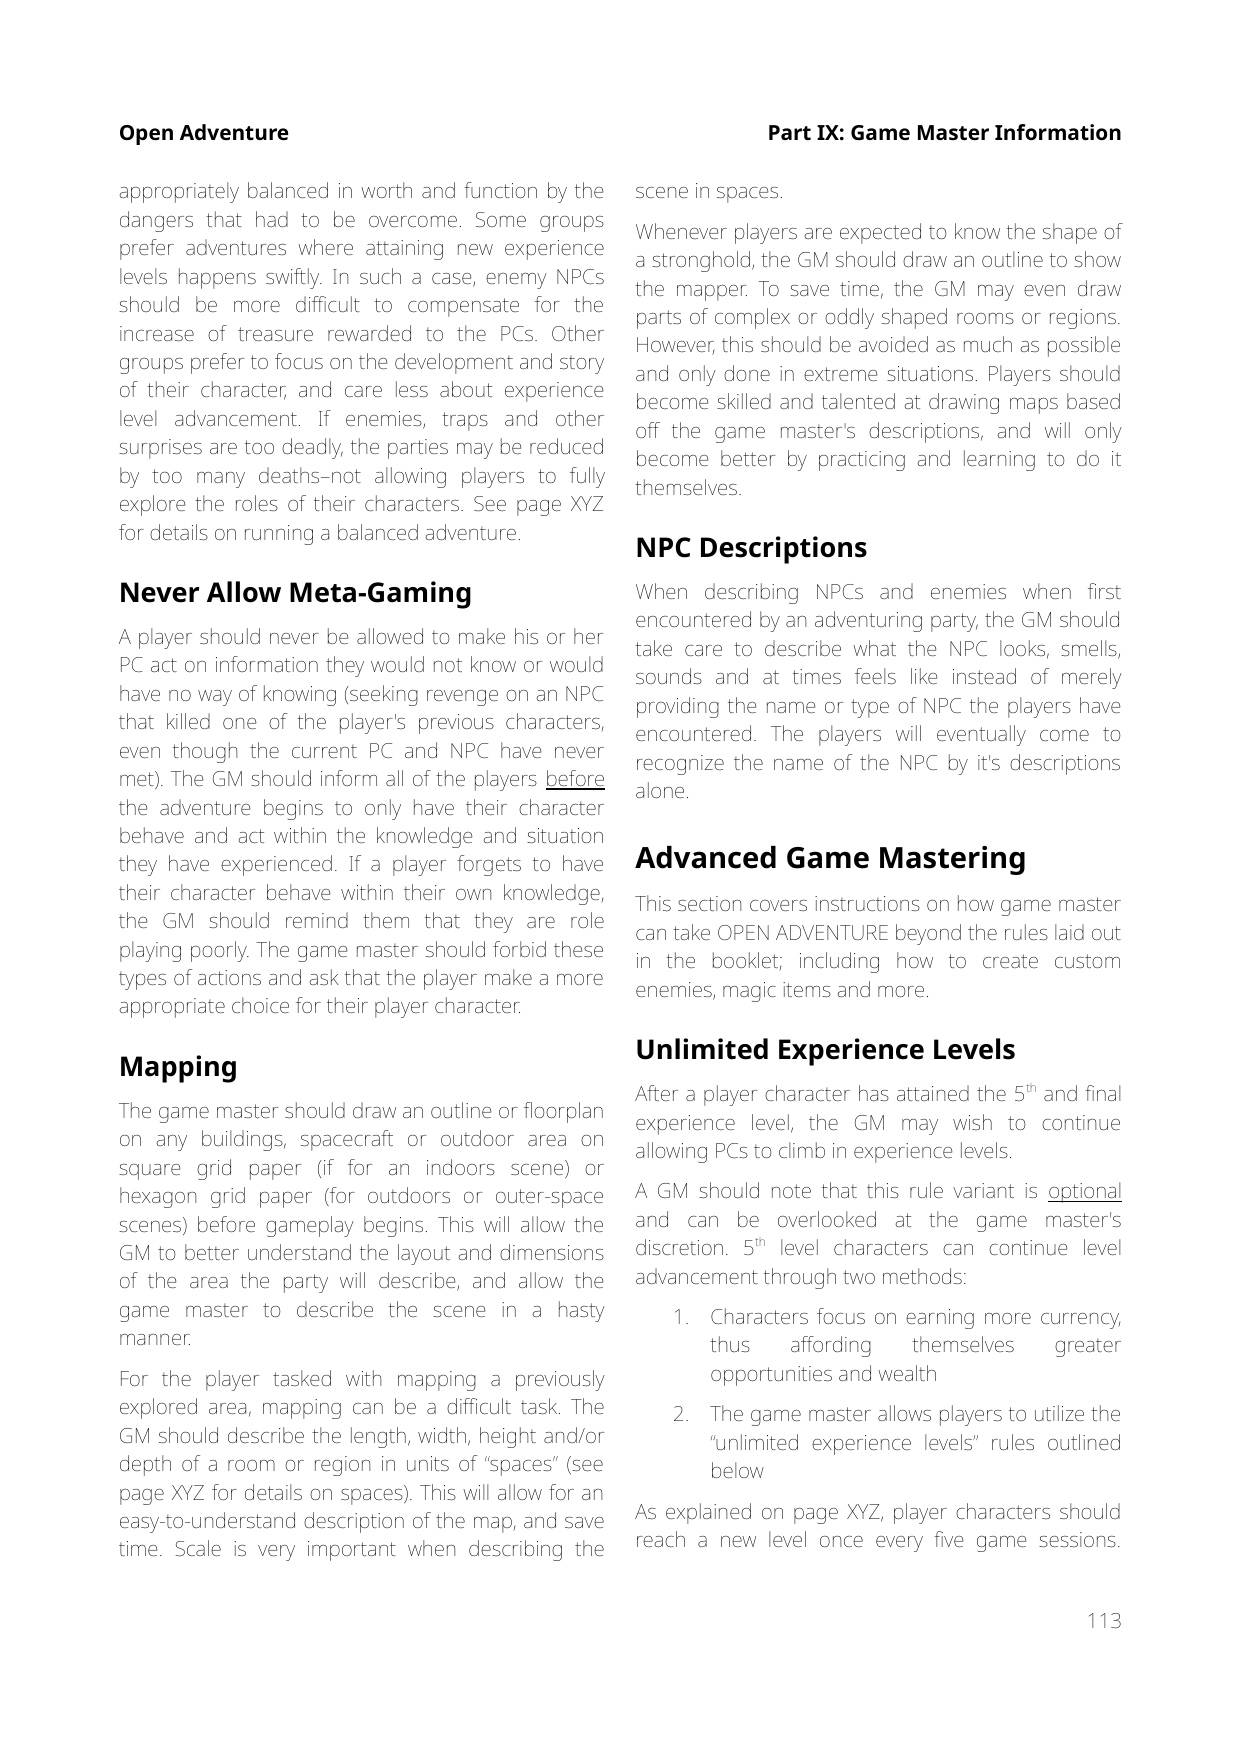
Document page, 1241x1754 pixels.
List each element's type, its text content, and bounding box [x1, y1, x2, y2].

text A GM should note that this rule variant is optional and can be overlooked at the game master's discretion. 5th level characters can continue level advancement through two methods: [635, 1176, 1122, 1290]
text The game master should draw an outline or floorplan on any buildings, spacecraft or outdoor area on square grid paper (if for an indoors scene) or hexagon grid paper (for outdoors or outer-space scenes) before gameplay begins. This will allow the GM to better understand the layout and dimensions of the area the party will describe, and allow the game master to describe the scene in a hasty manner. [118, 1096, 605, 1352]
subtitle Advanced Game Mastering [635, 837, 1122, 877]
text Never Allow Meta-Gaming [118, 573, 605, 610]
text NPC Descriptions [635, 528, 1122, 565]
list Characters focus on earning more currency, thus affording themselves greater opportunities and wealth [673, 1302, 1122, 1387]
text Mapping [118, 1047, 605, 1084]
text appropriately balanced in worth and function by the dangers that had to be overcome. Some groups prefer adventures where attaining new experience levels happens swiftly. In such a case, enemy NPCs should be more difficult to compensate for the increase of treasure rewarded to the PCs. Other groups prefer to focus on the development and story of their character, and care less about experience level advancement. If enemies, traps and other surprises are too deadly, the parties may be reduced by too many deaths–not allowing players to fully explore the roles of their characters. See page XYZ for details on running a balanced adventure. [118, 176, 605, 546]
text After a player character has attained the 5th and final experience level, the GM may wish to continue allowing PCs to climb in experience levels. [635, 1079, 1122, 1164]
text For the player tasked with mapping a previously explored area, mapping can be a difficult task. The GM should describe the length, width, height and/or depth of a room or region in units of “spaces” (see page XYZ for details on spaces). This will allow for an easy-to-understand description of the map, and save time. Scale is very important when describing the [118, 1364, 605, 1563]
text Unlimited Experience Levels [635, 1030, 1122, 1067]
text scene in spaces. [635, 176, 1122, 205]
list The game master allows players to utilize the “unlimited experience levels” rules outlined below [673, 1399, 1122, 1485]
text As explained on page XYZ, player characters should reach a new level once every five game sessions. [635, 1497, 1122, 1554]
text A player should never be allowed to make his or her PC act on information they would not know or would have no way of knowing (seeking revenge on an NPC that killed one of the player's previous characters, even though the current PC and NPC have never met). The GM should inform all of the players before the adventure begins to only have their character behave and act within the knowledge and situation they have experienced. If a player forgets to have their character behave within their own knowledge, the GM should remind them that they are role playing poorly. The game master should forbid these types of actions and ask that the player make a more appropriate choice for their player character. [118, 622, 605, 1020]
text Whenever players are expected to know the shape of a stronghold, the GM should draw an outline to show the mapper. To save time, the GM may even draw parts of complex or oddly shaped rooms or regions. However, this should be avoided as much as possible and only done in extreme situations. Players should become skilled and talented at drawing maps based off the game master's descriptions, and will only become better by practicing and learning to do it themselves. [635, 217, 1122, 501]
text This section covers instructions on how game master can take OPEN ADVENTURE beyond the rules laid out in the booklet; including how to create custom enemies, magic items and more. [635, 889, 1122, 1003]
text When describing NPCs and enemies when first encountered by an adventuring party, the GM should take care to describe what the NPC looks, smells, sounds and at times feels like instead of merely providing the name or type of NPC the players have encountered. The players will eventually come to recognize the name of the NPC by it's descriptions alone. [635, 577, 1122, 804]
